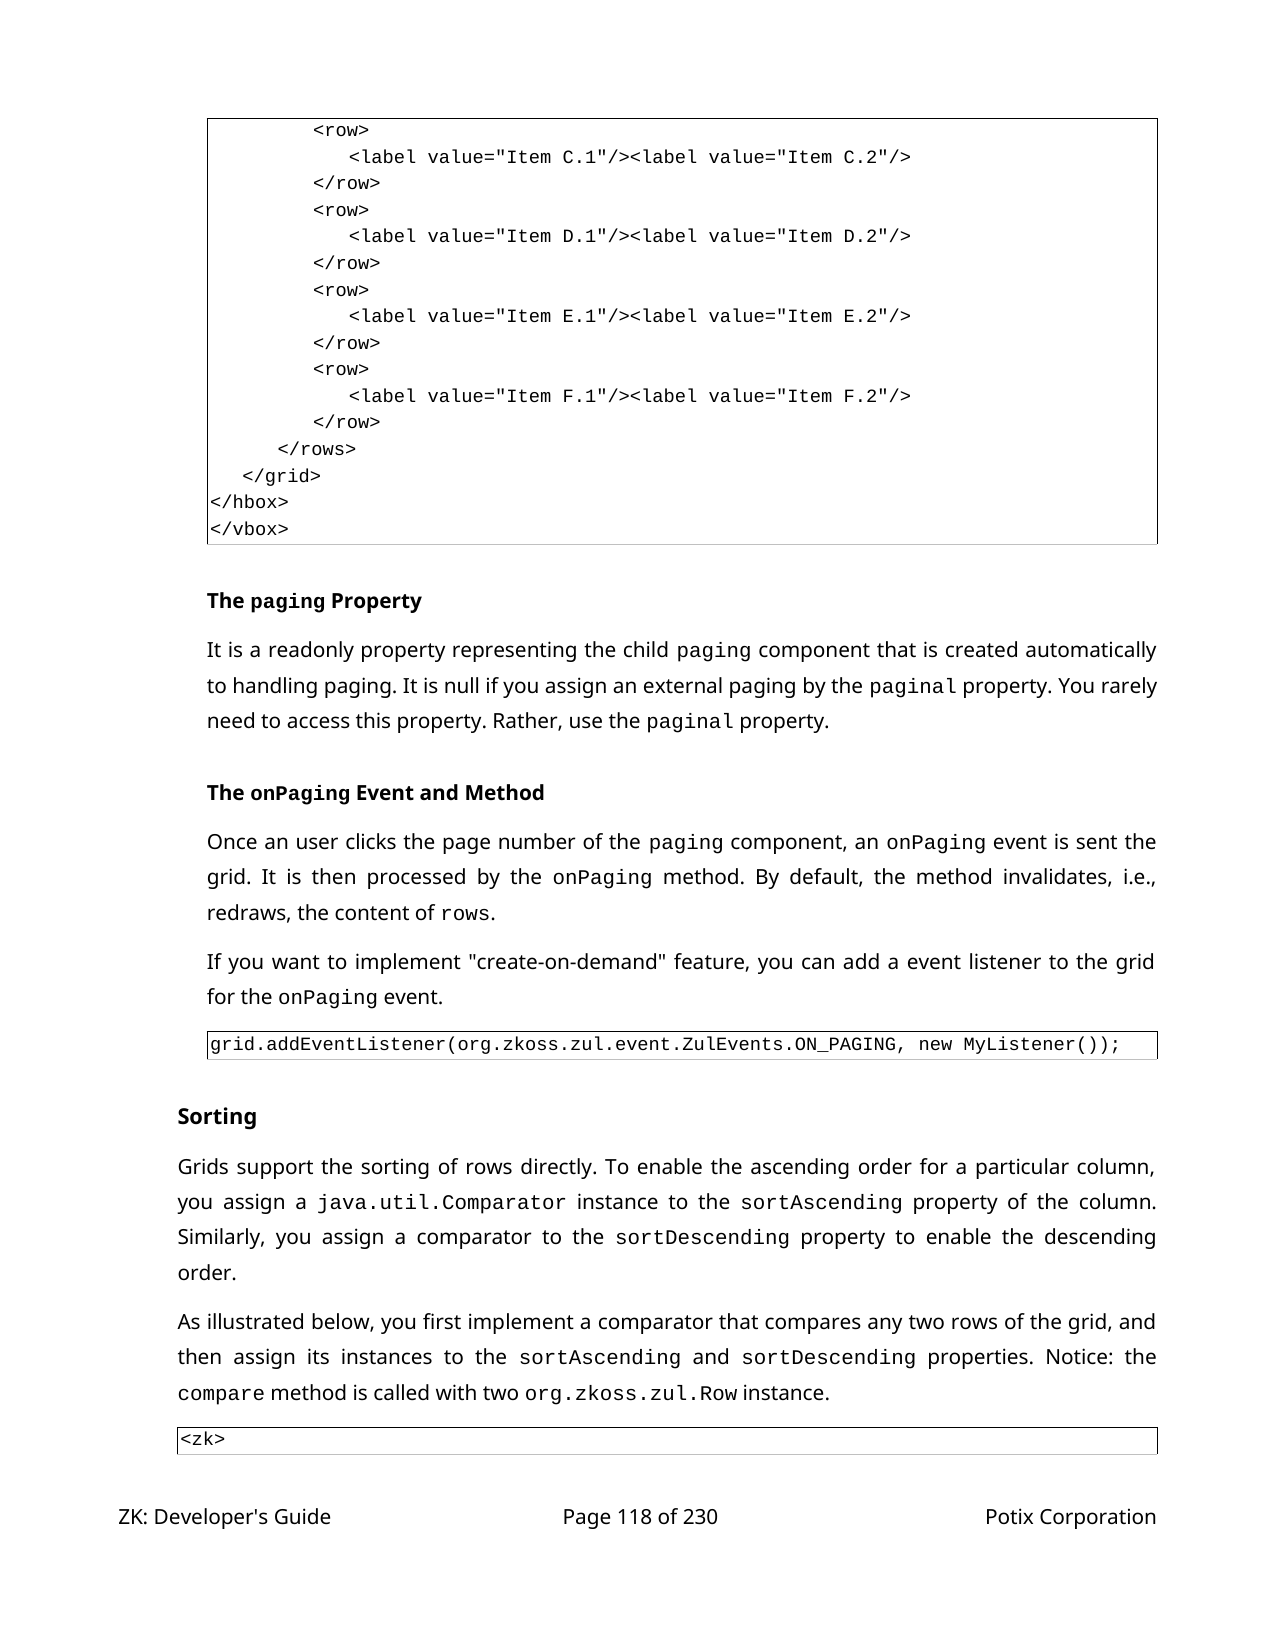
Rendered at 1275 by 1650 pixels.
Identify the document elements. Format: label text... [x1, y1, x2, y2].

text Grids support the sorting of rows directly. To enable the ascending order for a particular column, you assign a java.util.Comparator instance to the sortAscending property of the column. Similarly, you assign a comparator to the sortDescending property to enable the descending order. [177, 1152, 1157, 1286]
subtitle Sorting [177, 1101, 1157, 1131]
text <row> <label value="Item C.1"/><label value="Item C.2"/> </row> <row> <label value="Item D.1"/><label value="Item D.2"/> </row> <row> <label value="Item E.1"/><label value="Item E.2"/> </row> <row> <label value="Item F.1"/><label value="Item F.2"/> </row> </rows> </grid> </hbox> </vbox> [208, 119, 1157, 544]
text If you want to implement "create-on-demand" feature, you can add a event listener to the grid for the onPaging event. [207, 947, 1157, 1011]
text As illustrated below, you first implement a comparator that compares any two rows of the grid, and then assign its instances to the sortAscending and sortDescending properties. Notice: the compare method is called with two org.zkoss.zul.Row instance. [177, 1307, 1157, 1406]
subtitle The paging Property [207, 586, 1157, 615]
text Once an user clicks the page number of the paging component, an onPaging event is sent the grid. It is then processed by the onPaging method. By default, the method invalidates, i.e., redraws, the content of rows. [207, 827, 1157, 926]
text grid.addEventListener(org.zkoss.zul.event.ZulEvents.ON_PAGING, new MyListener()); [208, 1032, 1157, 1059]
text <zk> [178, 1428, 1157, 1454]
subtitle The onPaging Event and Method [207, 778, 1157, 806]
text It is a readonly property representing the child paging component that is created automatically to handling paging. It is null if you assign an external paging by the paginal property. You rarely need to access this property. Rather, use the paginal property. [207, 636, 1157, 735]
